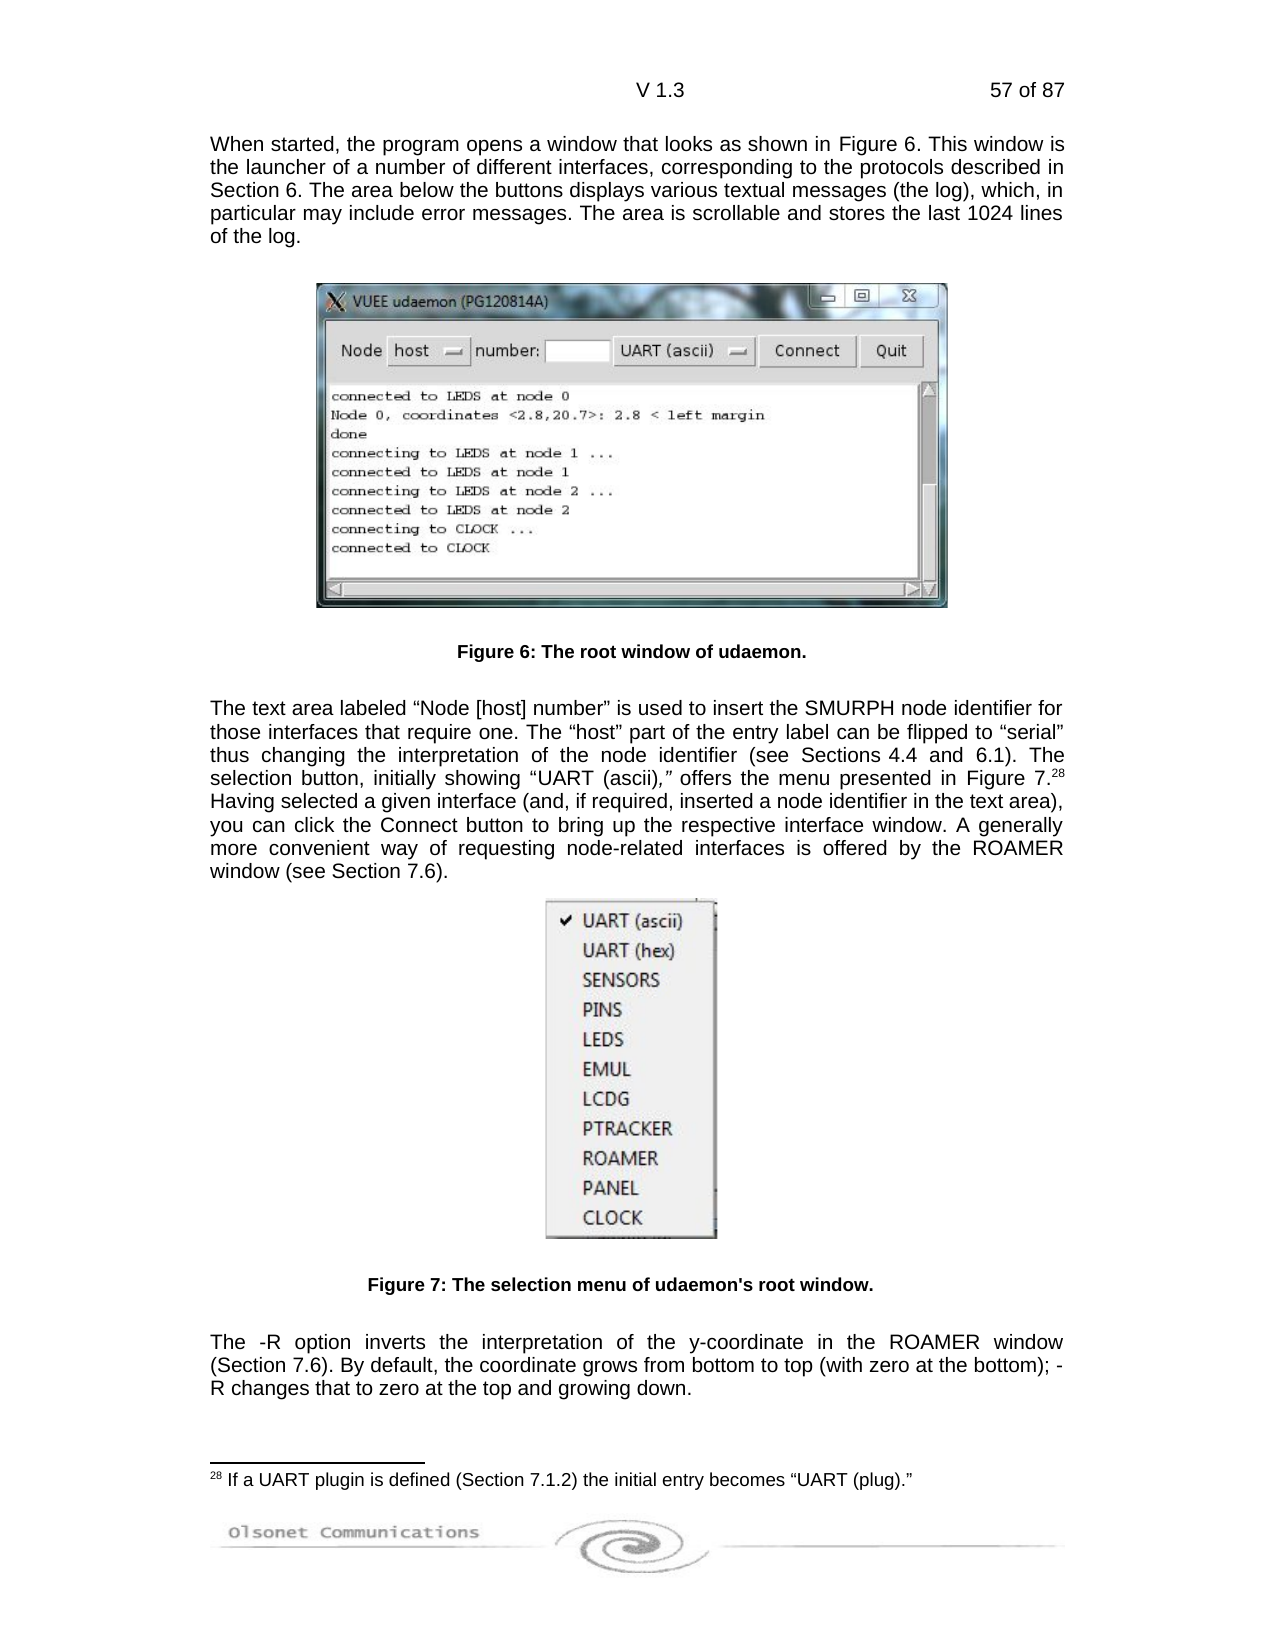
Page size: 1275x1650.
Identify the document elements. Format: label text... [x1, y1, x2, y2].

picture [210, 1504, 1065, 1596]
text If a UART plugin is defined (Section 7.1.2) the initial entry becomes “UART (plug).” [210, 1469, 1065, 1490]
text Figure 6: The root window of udaemon. [316, 641, 947, 662]
text When started, the program opens a window that looks as shown in Figure 6. This window is the launcher of a number of different interfaces, corresponding to the protocols described in Section 6. The area below the buttons displays various textual messages (the log), which, in particular may include error messages. The area is scrollable and stores the last 1024 lines of the log. [210, 132, 1065, 248]
picture [545, 898, 718, 1239]
text The text area labeled “Node [host] number” is used to insert the SMURPH node identifier for those interfaces that require one. The “host” part of the entry label can be flipped to “serial” thus changing the interpretation of the node identifier (see Sections 4.4 and 6.1). The selection button, initially showing “UART (ascii),” offers the menu presented in Figure 7. Having selected a given interface (and, if required, inserted a node identifier in the text area), you can click the Connect button to bring up the respective interface window. A generally more convenient way of requesting node-related interfaces is offered by the ROAMER window (see Section 7.6). [210, 697, 1065, 883]
text Figure 7: The selection menu of udaemon's root window. [367, 1274, 908, 1296]
text The -R option inverts the interpretation of the y-coordinate in the ROAMER window (Section 7.6). By default, the coordinate grows from bottom to top (with zero at the bottom); -R changes that to zero at the top and growing down. [210, 1331, 1065, 1400]
picture [316, 283, 948, 608]
